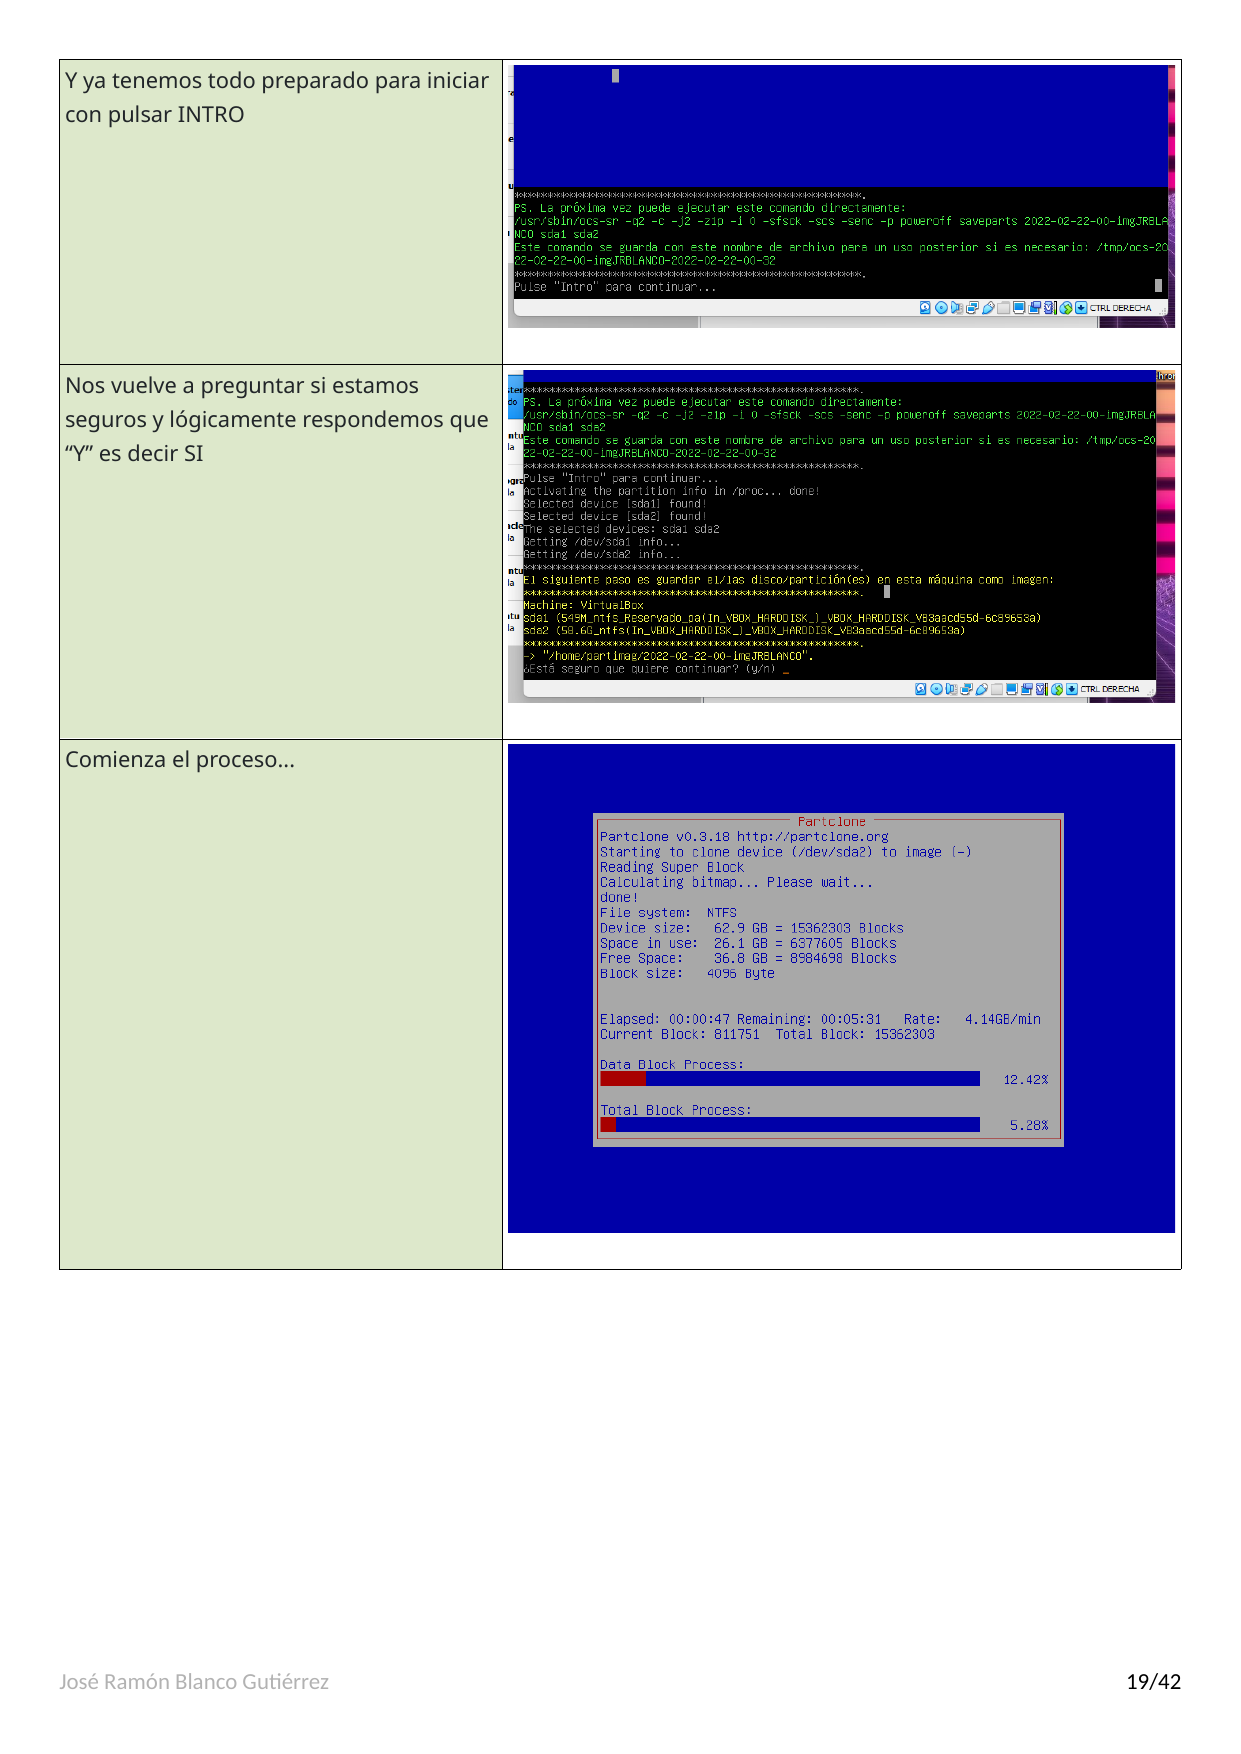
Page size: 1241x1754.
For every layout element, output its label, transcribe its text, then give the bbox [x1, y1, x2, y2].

picture [508, 65, 1176, 328]
table_cell [503, 740, 1181, 1269]
table_cell [503, 365, 1181, 738]
table_cell Comienza el proceso... [60, 740, 502, 1269]
table_cell Nos vuelve a preguntar si estamos seguros y lógicamente respondemos que “Y” es decir SI [60, 365, 502, 738]
picture [508, 744, 1176, 1233]
picture [508, 370, 1176, 703]
table_cell [503, 60, 1181, 364]
table_cell Y ya tenemos todo preparado para iniciar con pulsar INTRO [60, 60, 502, 364]
